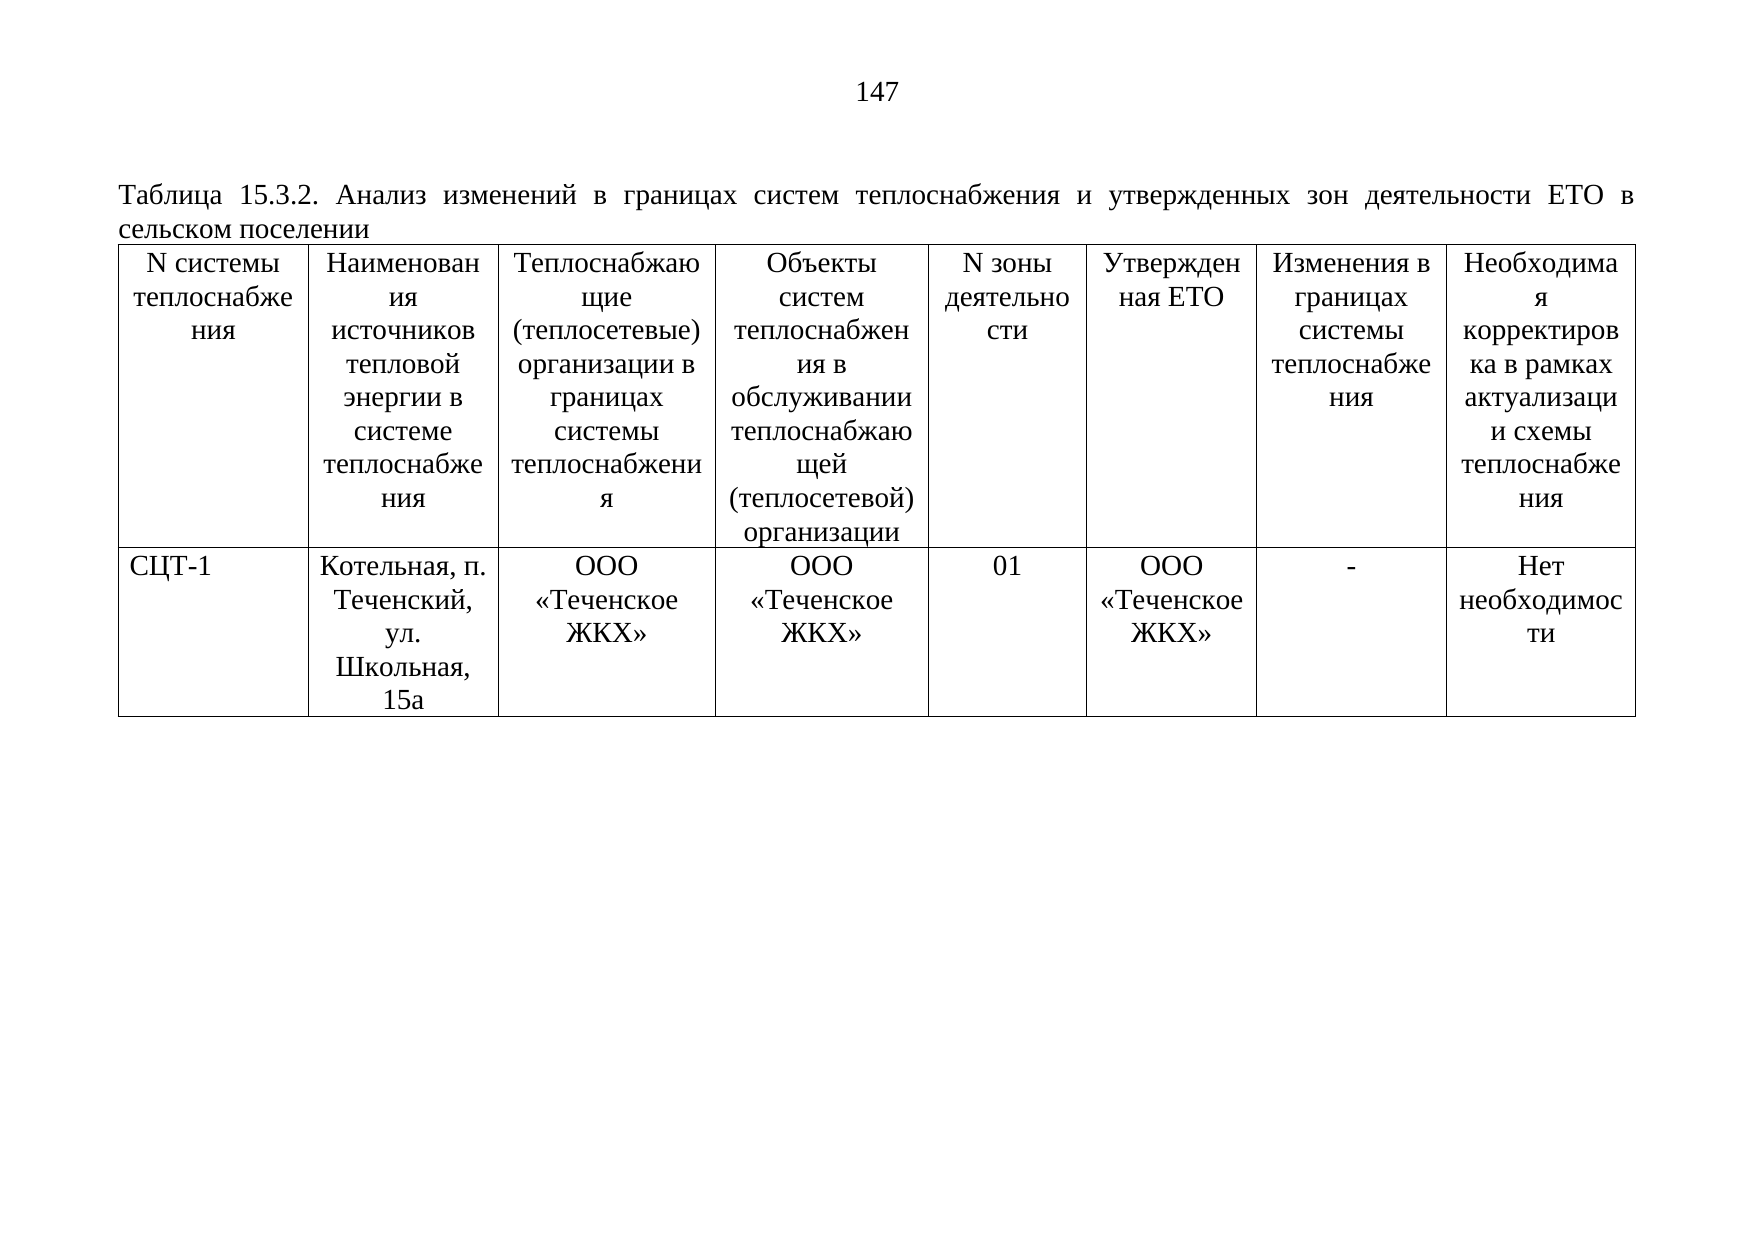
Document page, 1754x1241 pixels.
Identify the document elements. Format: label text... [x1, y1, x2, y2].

table_cell 01 [929, 548, 1086, 716]
table_cell Котельная, п. Теченский, ул. Школьная, 15а [309, 548, 498, 716]
text Таблица 15.3.2. Анализ изменений в границах систем теплоснабжения и утвержденных зон деятельности ЕТО в сельском поселении [118, 177, 1636, 244]
table_cell - [1257, 548, 1446, 716]
table_cell ООО «Теченское ЖКХ» [499, 548, 715, 716]
table_header N зоны деятельности [929, 245, 1086, 547]
table_header N системы теплоснабжения [119, 245, 308, 547]
table_header Изменения в границах системы теплоснабжения [1257, 245, 1446, 547]
table_cell ООО «Теченское ЖКХ» [1087, 548, 1256, 716]
table_cell СЦТ-1 [119, 548, 308, 716]
table_cell ООО «Теченское ЖКХ» [716, 548, 928, 716]
table_header Необходимая корректировка в рамках актуализации схемы теплоснабжения [1447, 245, 1635, 547]
table_header Объекты систем теплоснабжения в обслуживании теплоснабжающей (теплосетевой) организации [716, 245, 928, 547]
table_cell Нет необходимости [1447, 548, 1635, 716]
table_header Наименования источников тепловой энергии в системе теплоснабжения [309, 245, 498, 547]
table_header Утвержденная ЕТО [1087, 245, 1256, 547]
table_header Теплоснабжающие (теплосетевые) организации в границах системы теплоснабжения [499, 245, 715, 547]
